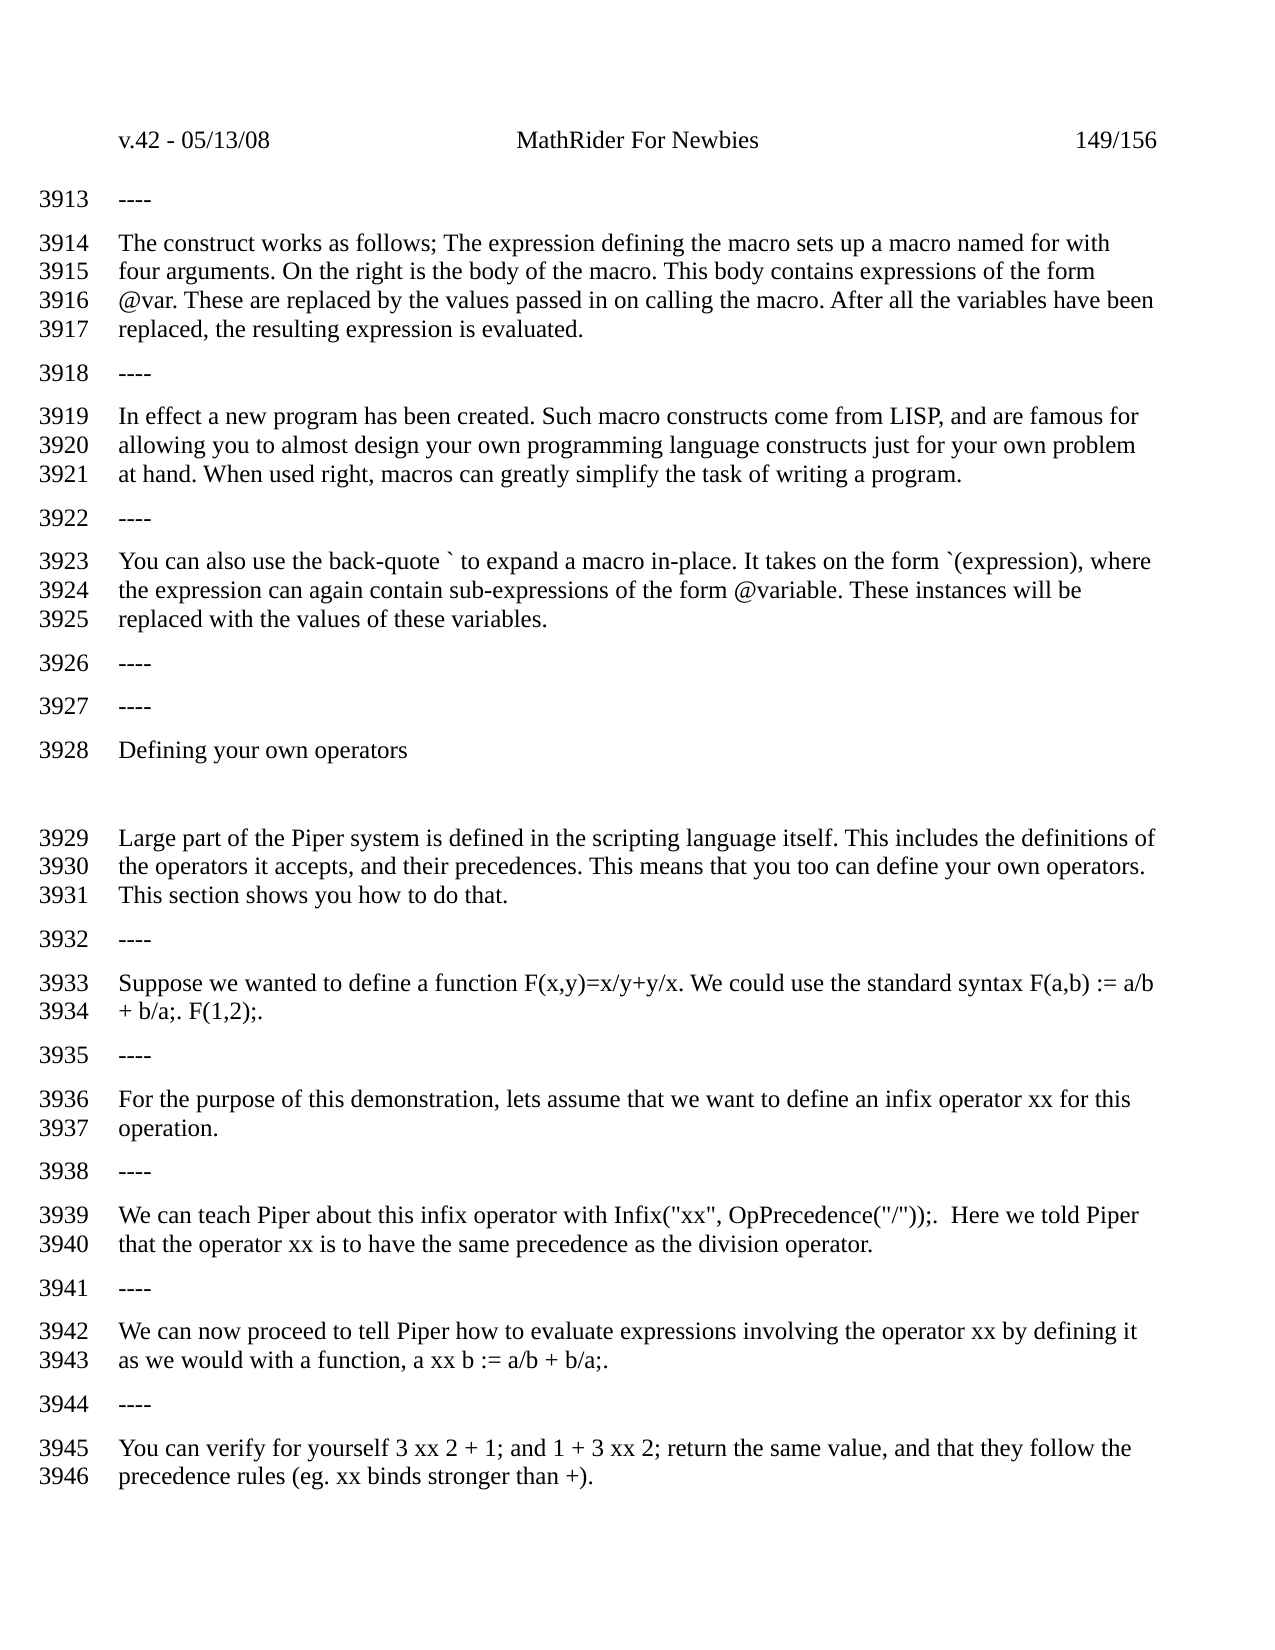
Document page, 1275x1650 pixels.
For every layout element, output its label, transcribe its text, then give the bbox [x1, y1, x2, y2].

text ---- [118, 1156, 1157, 1185]
text ---- [118, 691, 1157, 720]
text ---- [118, 648, 1157, 676]
text ---- [118, 358, 1157, 386]
text For the purpose of this demonstration, lets assume that we want to define an infix operator xx for this operation. [118, 1084, 1157, 1141]
text ---- [118, 184, 1157, 213]
text You can verify for yourself 3 xx 2 + 1; and 1 + 3 xx 2; return the same value, and that they follow the precedence rules (eg. xx binds stronger than +). [118, 1433, 1157, 1490]
text ---- [118, 924, 1157, 953]
text We can teach Piper about this infix operator with Infix("xx", OpPrecedence("/"));. Here we told Piper that the operator xx is to have the same precedence as the division operator. [118, 1200, 1157, 1258]
text Large part of the Piper system is defined in the scripting language itself. This includes the definitions of the operators it accepts, and their precedences. This means that you too can define your own operators. This section shows you how to do that. [118, 823, 1157, 909]
text ---- [118, 1273, 1157, 1301]
text In effect a new program has been created. Such macro constructs come from LISP, and are famous for allowing you to almost design your own programming language constructs just for your own problem at hand. When used right, macros can greatly simplify the task of writing a program. [118, 401, 1157, 488]
text ---- [118, 1040, 1157, 1069]
text Defining your own operators [118, 735, 1157, 764]
text We can now proceed to tell Piper how to evaluate expressions involving the operator xx by defining it as we would with a function, a xx b := a/b + b/a;. [118, 1316, 1157, 1374]
text You can also use the back-quote ` to expand a macro in-place. It takes on the form `(expression), where the expression can again contain sub-expressions of the form @variable. These instances will be replaced with the values of these variables. [118, 546, 1157, 633]
text The construct works as follows; The expression defining the macro sets up a macro named for with four arguments. On the right is the body of the macro. This body contains expressions of the form @var. These are replaced by the values passed in on calling the macro. After all the variables have been replaced, the resulting expression is evaluated. [118, 228, 1157, 343]
text ---- [118, 503, 1157, 531]
text ---- [118, 1389, 1157, 1418]
text Suppose we wanted to define a function F(x,y)=x/y+y/x. We could use the standard syntax F(a,b) := a/b + b/a;. F(1,2);. [118, 968, 1157, 1025]
